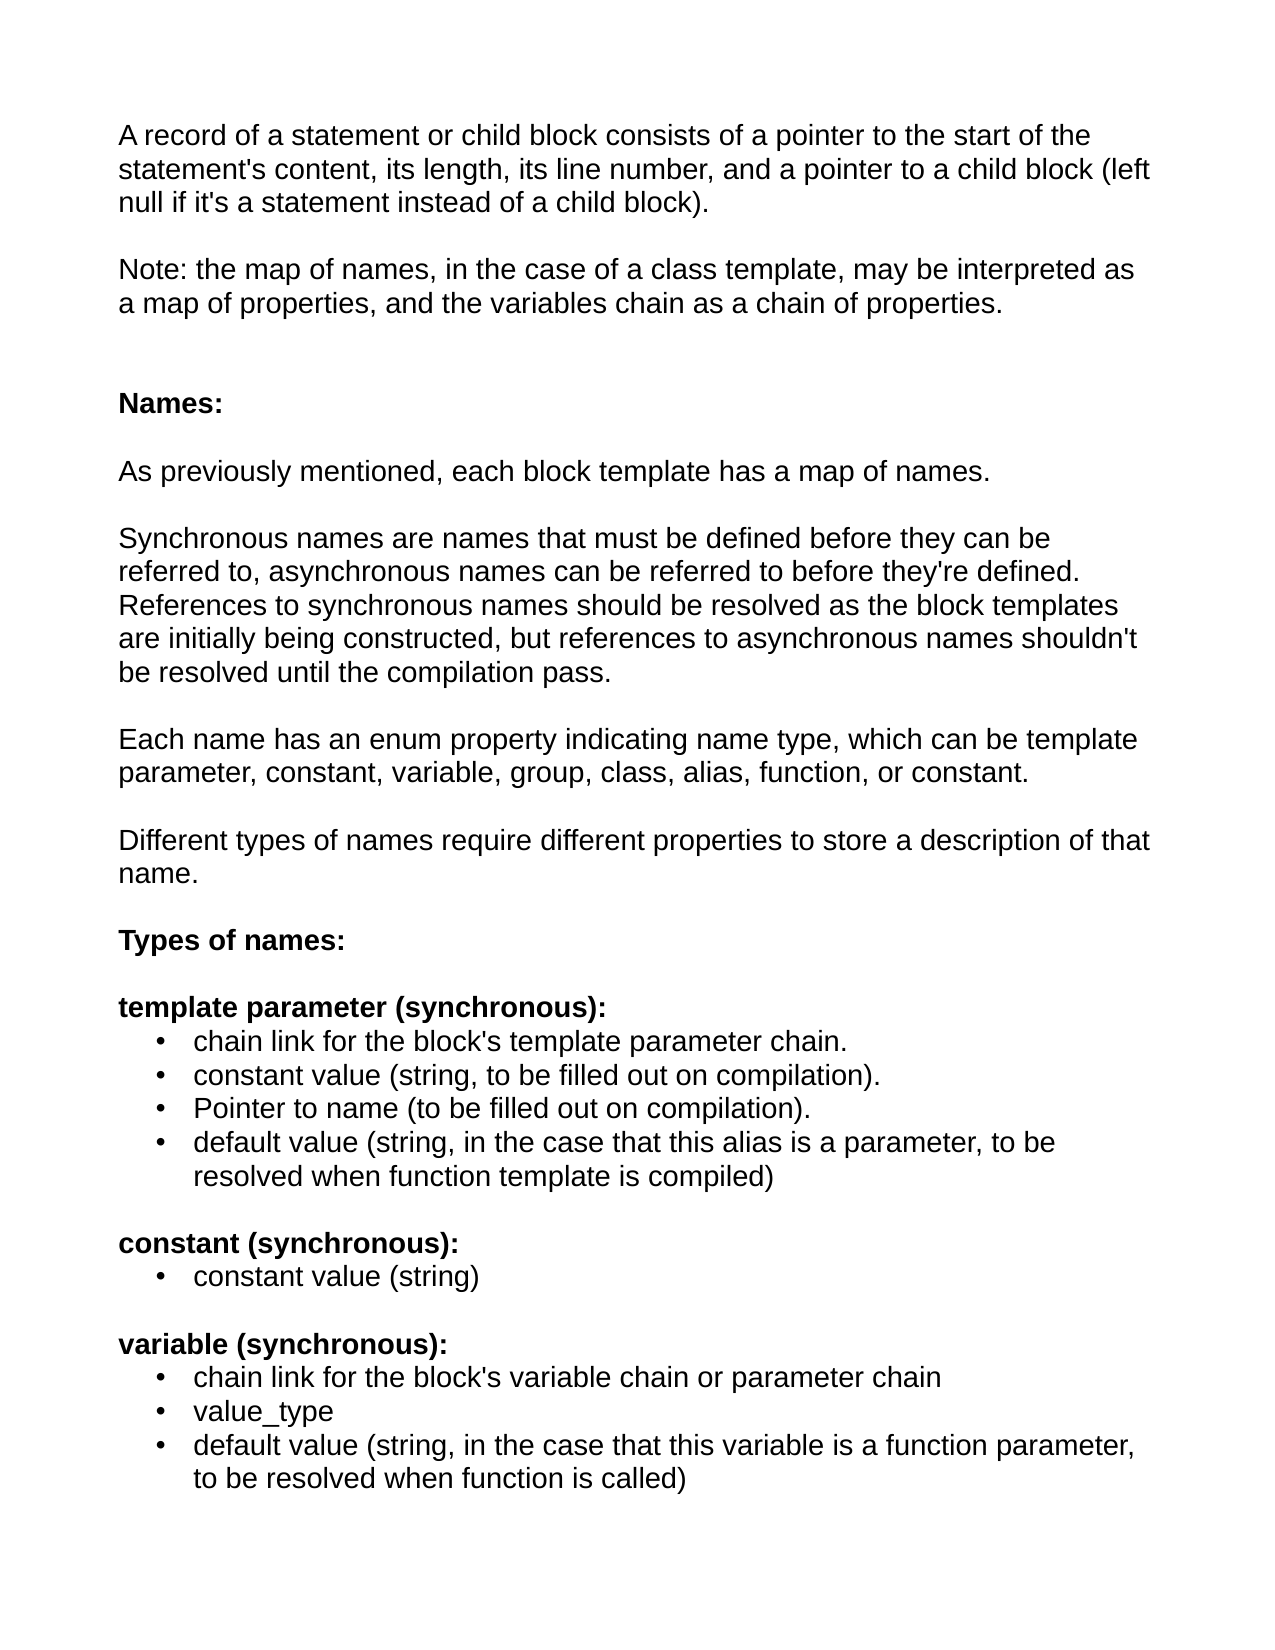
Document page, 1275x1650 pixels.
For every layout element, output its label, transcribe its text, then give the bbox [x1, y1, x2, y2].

text Synchronous names are names that must be defined before they can be referred to, asynchronous names can be referred to before they're defined. References to synchronous names should be resolved as the block templates are initially being constructed, but references to asynchronous names shouldn't be resolved until the compilation pass. [118, 521, 1157, 688]
text Different types of names require different properties to store a description of that name. [118, 822, 1157, 889]
list constant value (string) [156, 1259, 1157, 1293]
text Types of names: [118, 923, 1157, 957]
text As previously mentioned, each block template has a map of names. [118, 453, 1157, 487]
text Each name has an enum property indicating name type, which can be template parameter, constant, variable, group, class, alias, function, or constant. [118, 722, 1157, 789]
list chain link for the block's template parameter chain. [156, 1024, 1157, 1057]
list Pointer to name (to be filled out on compilation). [156, 1091, 1157, 1125]
text variable (synchronous): [118, 1327, 1157, 1360]
text Names: [118, 386, 1157, 420]
list value_type [156, 1394, 1157, 1428]
text constant (synchronous): [118, 1226, 1157, 1259]
text template parameter (synchronous): [118, 990, 1157, 1024]
list constant value (string, to be filled out on compilation). [156, 1057, 1157, 1091]
list default value (string, in the case that this alias is a parameter, to be resolved when function template is compiled) [156, 1125, 1157, 1192]
text A record of a statement or child block consists of a pointer to the start of the statement's content, its length, its line number, and a pointer to a child block (left null if it's a statement instead of a child block). [118, 118, 1157, 219]
list default value (string, in the case that this variable is a function parameter, to be resolved when function is called) [156, 1428, 1157, 1495]
list chain link for the block's variable chain or parameter chain [156, 1360, 1157, 1394]
text Note: the map of names, in the case of a class template, may be interpreted as a map of properties, and the variables chain as a chain of properties. [118, 252, 1157, 319]
